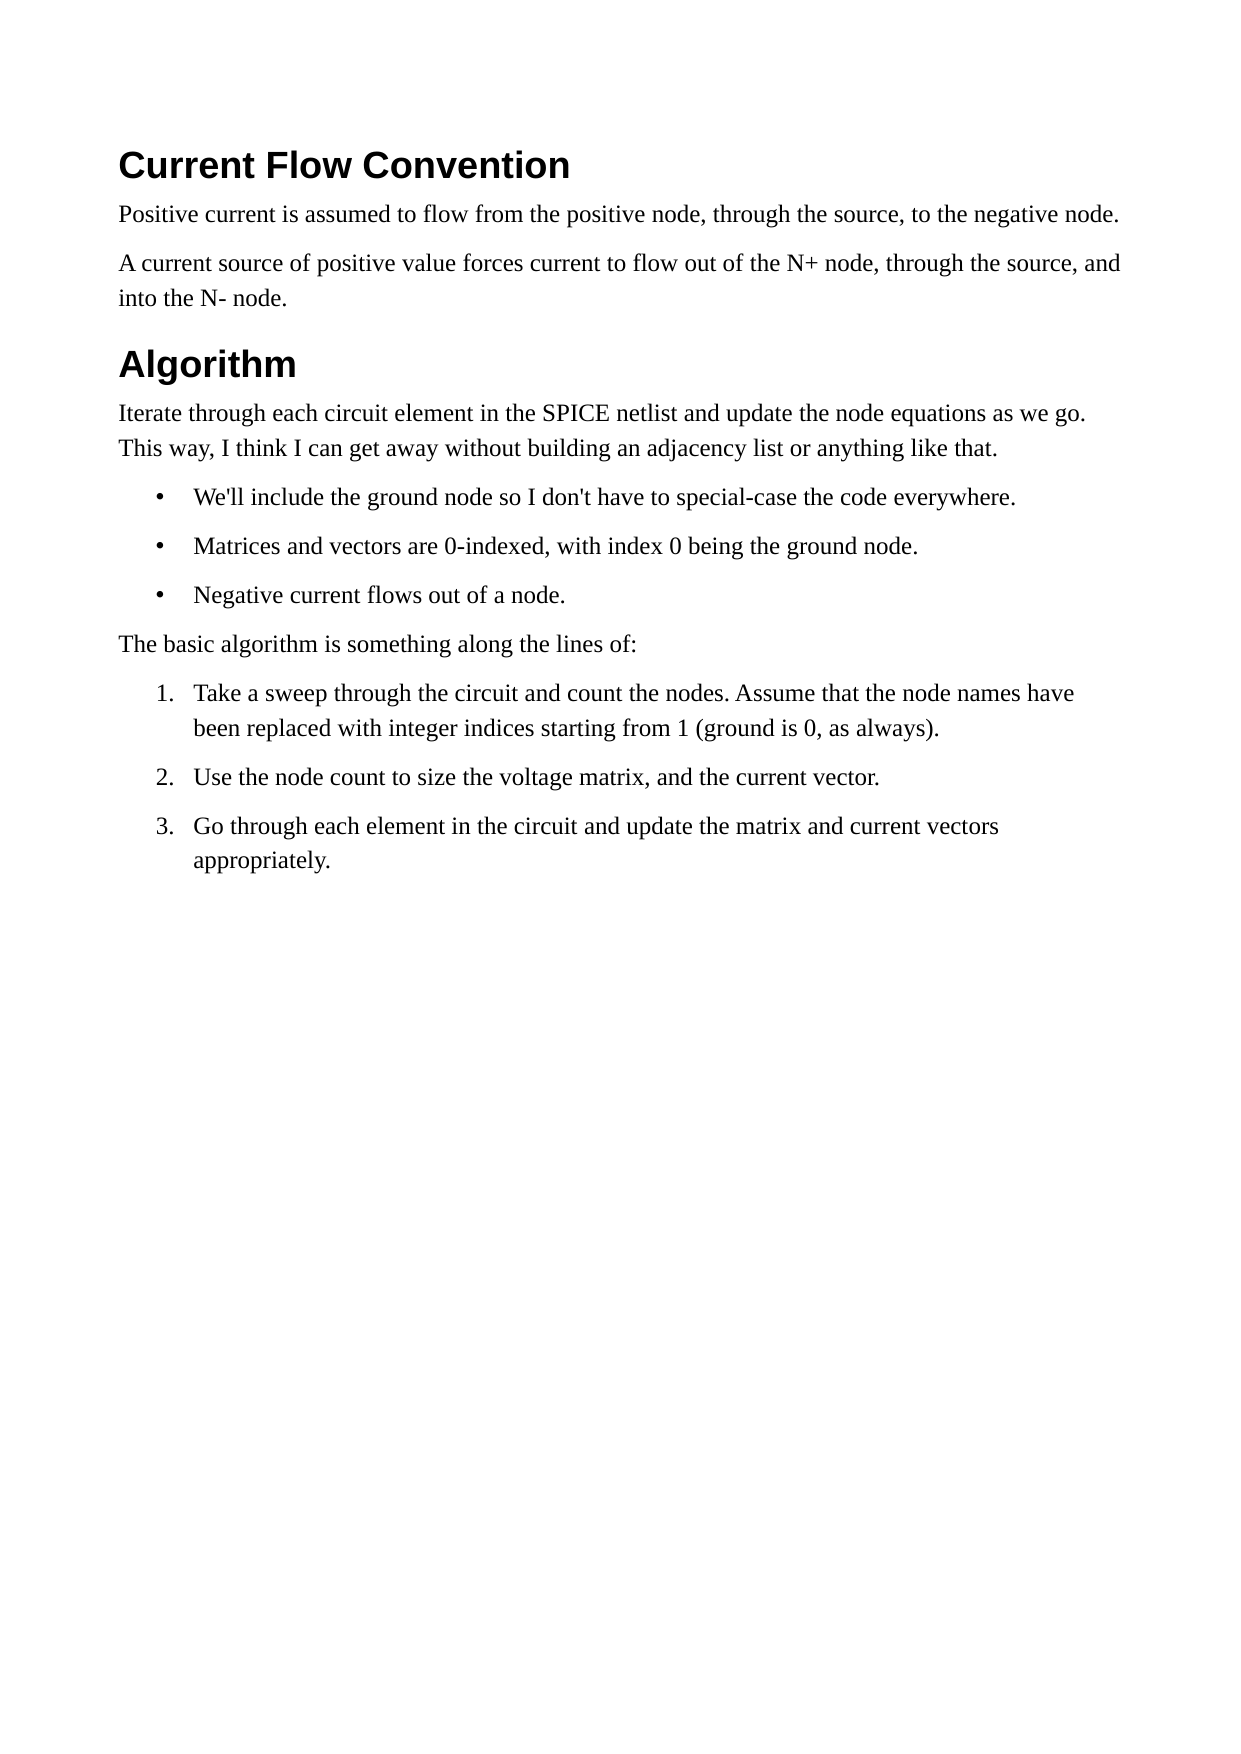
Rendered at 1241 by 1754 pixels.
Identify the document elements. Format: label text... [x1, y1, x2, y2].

subtitle Algorithm [118, 342, 1122, 386]
list Go through each element in the circuit and update the matrix and current vectors appropriately. [156, 811, 1122, 874]
text A current source of positive value forces current to flow out of the N+ node, through the source, and into the N- node. [118, 248, 1122, 312]
text Iterate through each circuit element in the SPICE netlist and update the node equations as we go. This way, I think I can get away without building an adjacency list or anything like that. [118, 398, 1122, 462]
list Take a sweep through the circuit and count the nodes. Assume that the node names have been replaced with integer indices starting from 1 (ground is 0, as always). [156, 678, 1122, 741]
text Positive current is assumed to flow from the positive node, through the source, to the negative node. [118, 199, 1122, 228]
subtitle Current Flow Convention [118, 143, 1122, 187]
list Use the node count to size the voltage matrix, and the current vector. [156, 762, 1122, 791]
list Negative current flows out of a node. [156, 580, 1122, 609]
text The basic algorithm is something along the lines of: [118, 629, 1122, 658]
list We'll include the ground node so I don't have to special-case the code everywhere. [156, 482, 1122, 511]
list Matrices and vectors are 0-indexed, with index 0 being the ground node. [156, 531, 1122, 560]
